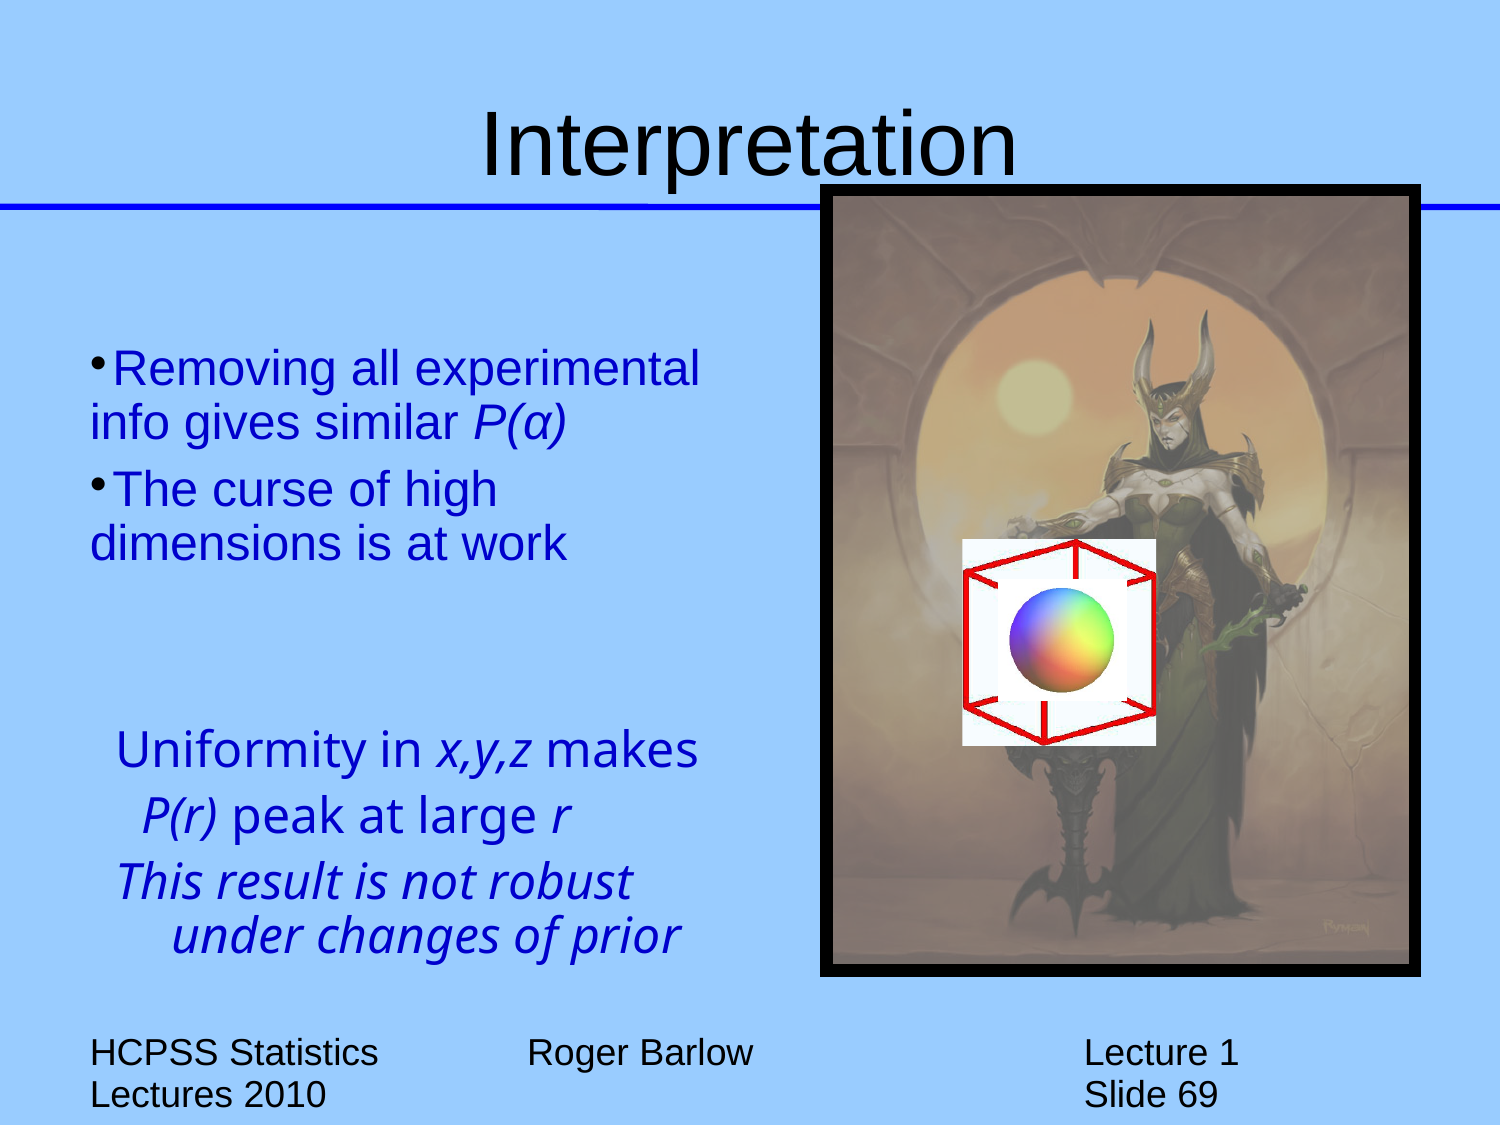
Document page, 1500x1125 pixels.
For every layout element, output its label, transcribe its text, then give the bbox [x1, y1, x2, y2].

text_box Uniformity in x,y,z makes P(r) peak at large r This result is not robust under changes of prior [100, 716, 763, 965]
text_box Removing all experimental info gives similar P(α) The curse of high dimensions is at work [75, 262, 738, 717]
picture [832, 196, 1409, 965]
title Interpretation [75, 45, 1426, 233]
